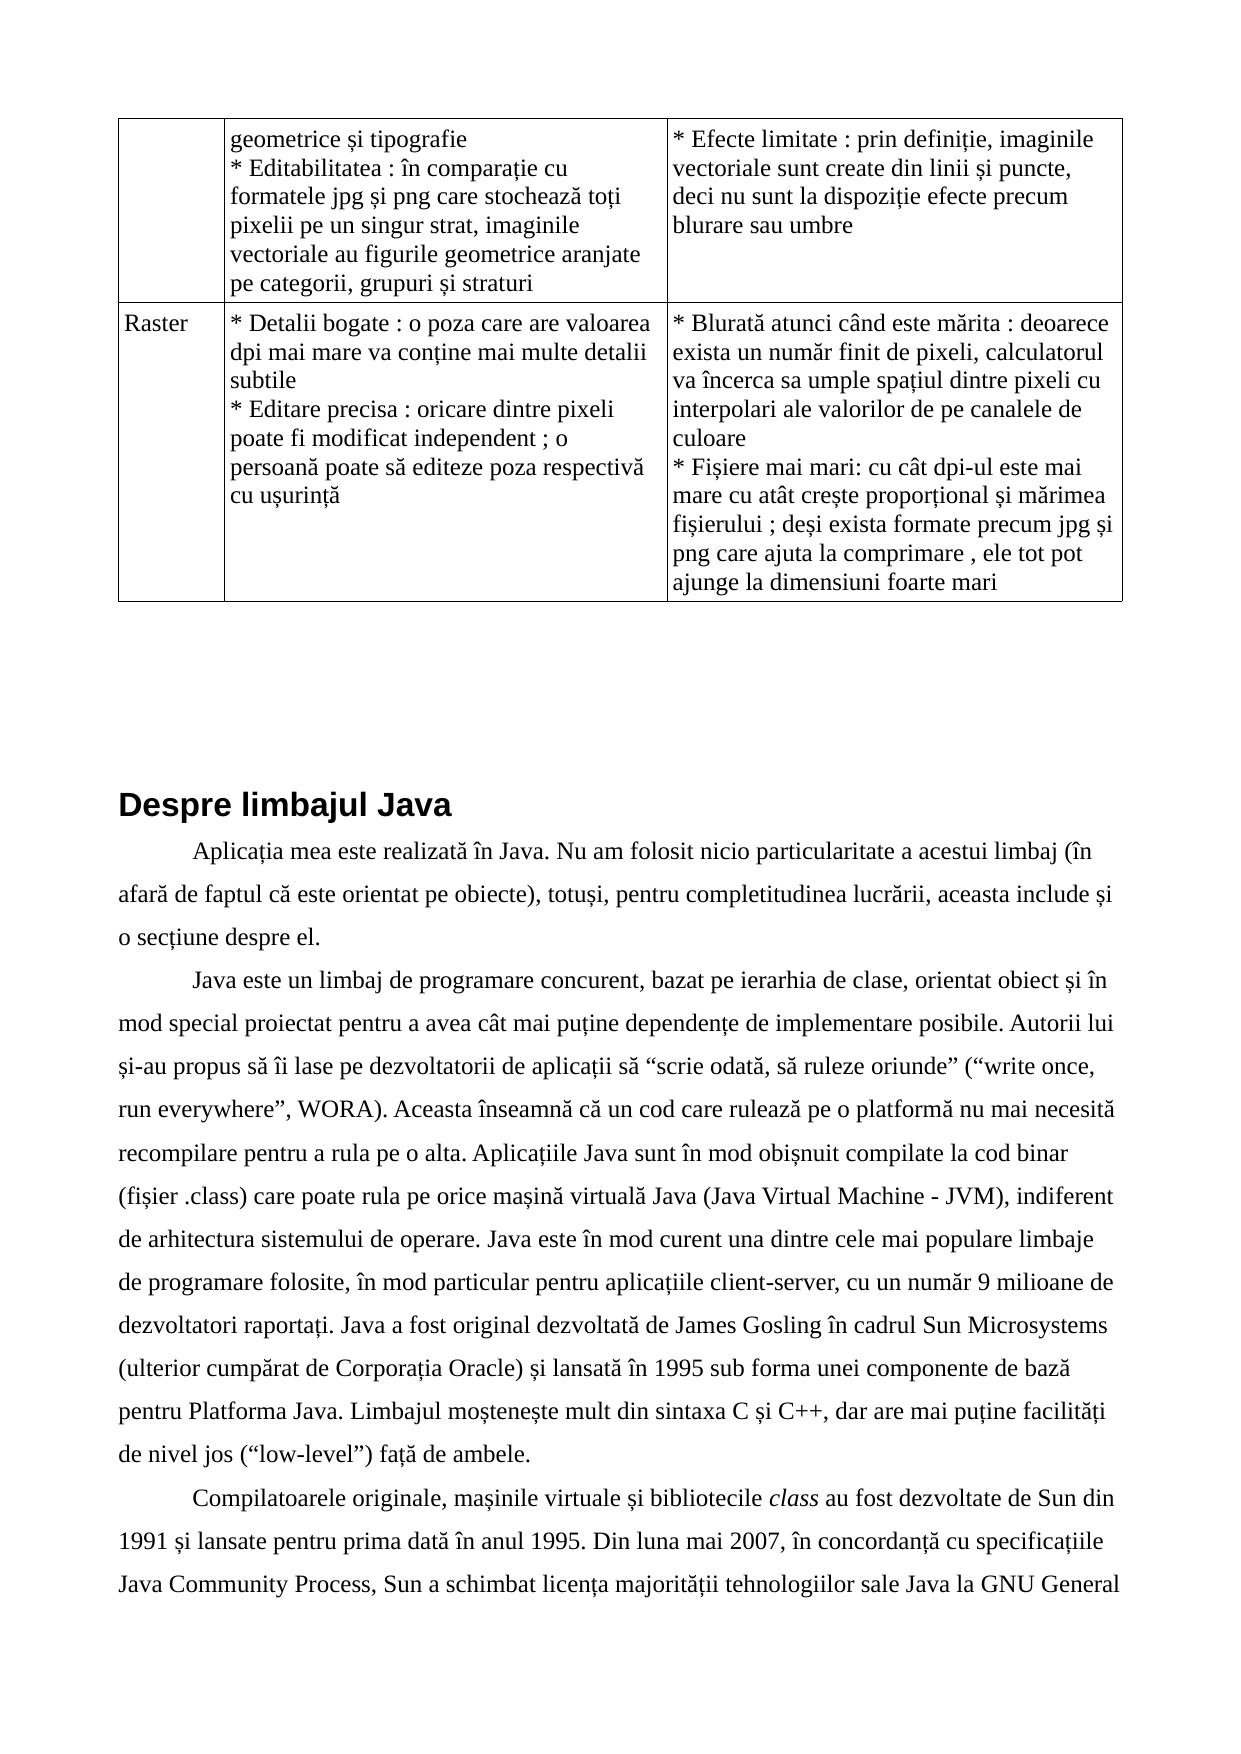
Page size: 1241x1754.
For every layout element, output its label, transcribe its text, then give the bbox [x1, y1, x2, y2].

table_cell * Blurată atunci când este mărita : deoarece exista un număr finit de pixeli, calculatorul va încerca sa umple spațiul dintre pixeli cu interpolari ale valorilor de pe canalele de culoare * Fișiere mai mari: cu cât dpi-ul este mai mare cu atât crește proporțional și mărimea fișierului ; deși exista formate precum jpg și png care ajuta la comprimare , ele tot pot ajunge la dimensiuni foarte mari [668, 303, 1122, 601]
table_cell * Detalii bogate : o poza care are valoarea dpi mai mare va conține mai multe detalii subtile * Editare precisa : oricare dintre pixeli poate fi modificat independent ; o persoană poate să editeze poza respectivă cu ușurință [225, 303, 667, 601]
text Compilatoarele originale, mașinile virtuale și bibliotecile class au fost dezvoltate de Sun din 1991 și lansate pentru prima dată în anul 1995. Din luna mai 2007, în concordanță cu specificațiile Java Community Process, Sun a schimbat licența majorității tehnologiilor sale Java la GNU General [118, 1483, 1122, 1598]
table_cell geometrice și tipografie * Editabilitatea : în comparație cu formatele jpg și png care stochează toți pixelii pe un singur strat, imaginile vectoriale au figurile geometrice aranjate pe categorii, grupuri și straturi [225, 119, 667, 302]
text Java este un limbaj de programare concurent, bazat pe ierarhia de clase, orientat obiect și în mod special proiectat pentru a avea cât mai puține dependențe de implementare posibile. Autorii lui și-au propus să îi lase pe dezvoltatorii de aplicații să “scrie odată, să ruleze oriunde” (“write once, run everywhere”, WORA). Aceasta înseamnă că un cod care rulează pe o platformă nu mai necesită recompilare pentru a rula pe o alta. Aplicațiile Java sunt în mod obișnuit compilate la cod binar (fișier .class) care poate rula pe orice mașină virtuală Java (Java Virtual Machine - JVM), indiferent de arhitectura sistemului de operare. Java este în mod curent una dintre cele mai populare limbaje de programare folosite, în mod particular pentru aplicațiile client-server, cu un număr 9 milioane de dezvoltatori raportați. Java a fost original dezvoltată de James Gosling în cadrul Sun Microsystems (ulterior cumpărat de Corporația Oracle) și lansată în 1995 sub forma unei componente de bază pentru Platforma Java. Limbajul moștenește mult din sintaxa C și C++, dar are mai puține facilități de nivel jos (“low-level”) față de ambele. [118, 965, 1122, 1468]
table_cell Raster [119, 303, 224, 601]
table_cell * Efecte limitate : prin definiție, imaginile vectoriale sunt create din linii și puncte, deci nu sunt la dispoziție efecte precum blurare sau umbre [668, 119, 1122, 302]
table_cell [119, 119, 224, 302]
subtitle Despre limbajul Java [118, 784, 1122, 823]
text Aplicația mea este realizată în Java. Nu am folosit nicio particularitate a acestui limbaj (în afară de faptul că este orientat pe obiecte), totuși, pentru completitudinea lucrării, aceasta include și o secțiune despre el. [118, 836, 1122, 951]
